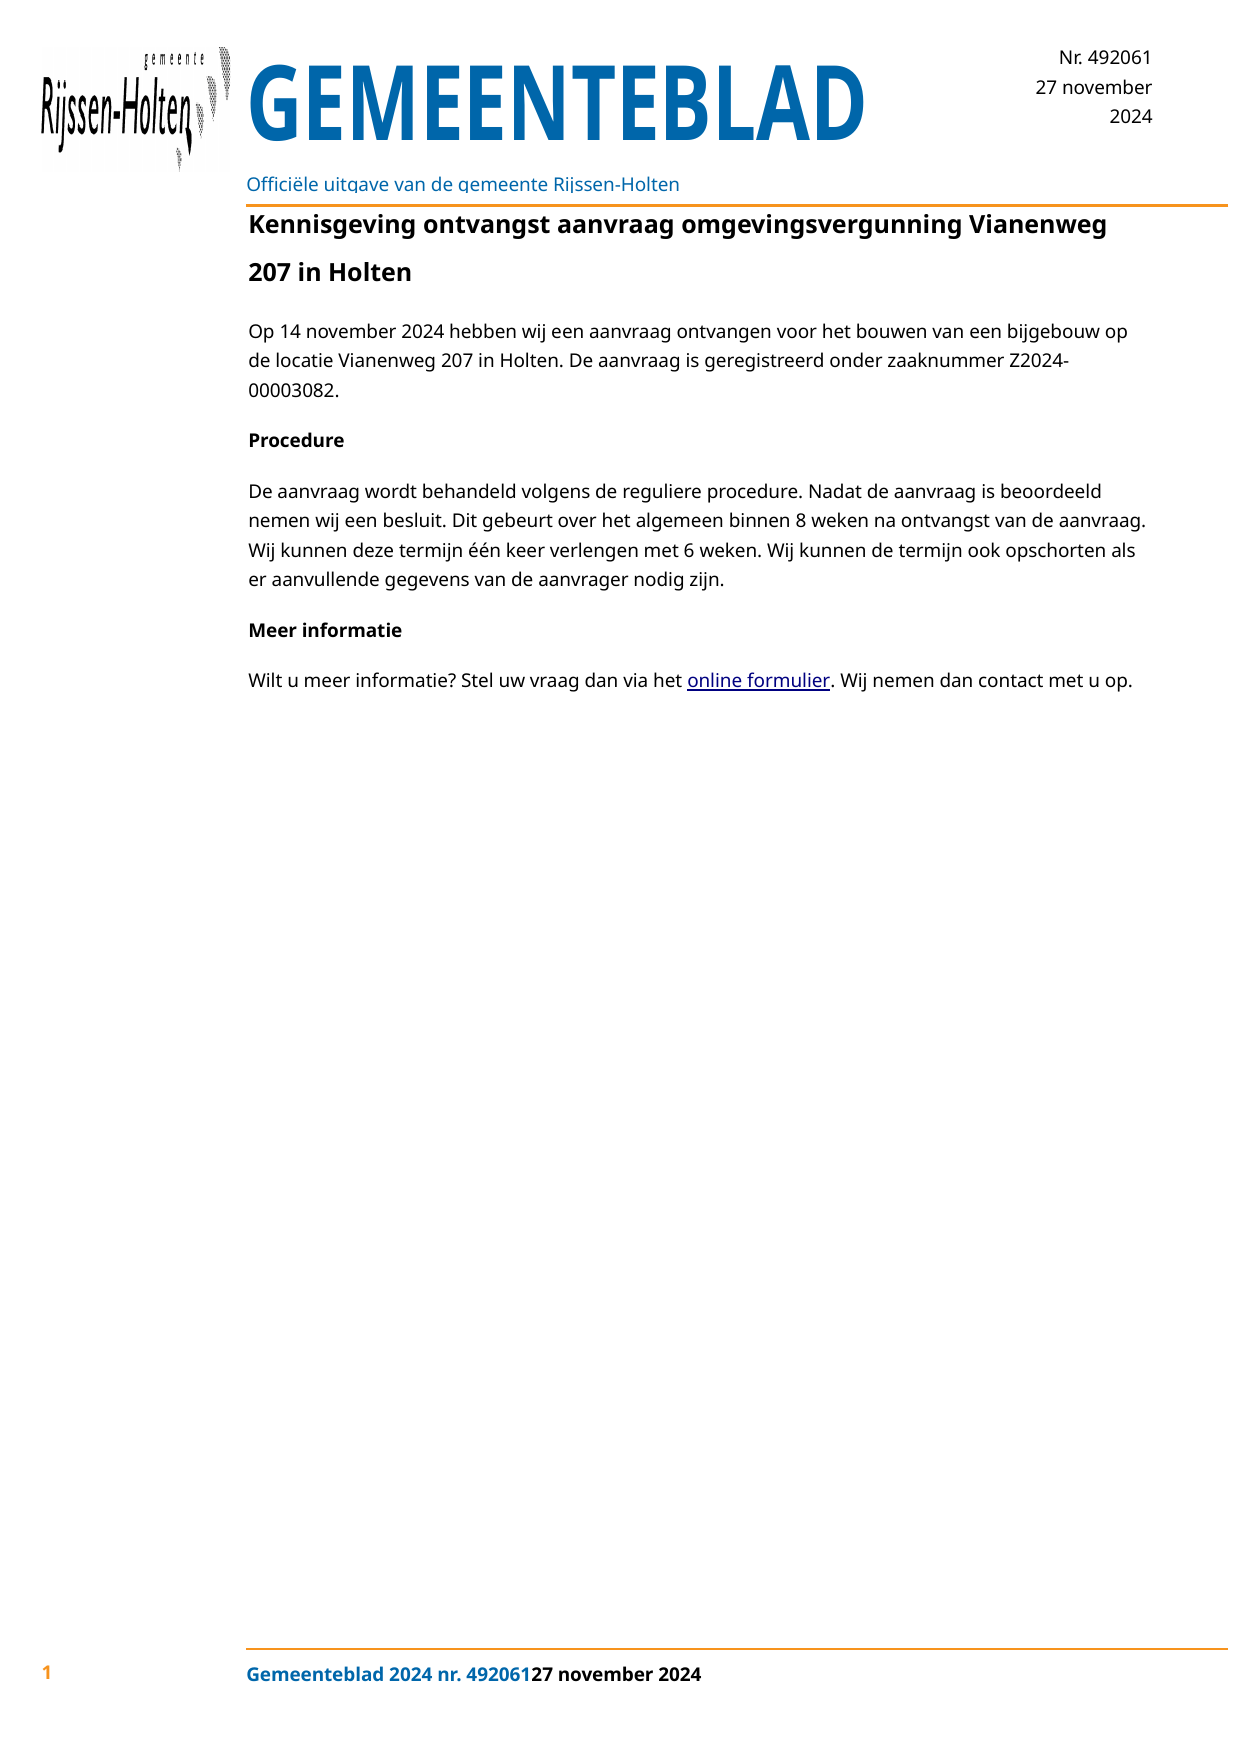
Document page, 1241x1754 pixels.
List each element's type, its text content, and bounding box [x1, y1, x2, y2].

text Meer informatie [248, 617, 1152, 643]
text Wilt u meer informatie? Stel uw vraag dan via het online formulier. Wij nemen dan contact met u op. [248, 667, 1152, 693]
text Procedure [248, 427, 1152, 453]
text De aanvraag wordt behandeld volgens de reguliere procedure. Nadat de aanvraag is beoordeeld nemen wij een besluit. Dit gebeurt over het algemeen binnen 8 weken na ontvangst van de aanvraag. Wij kunnen deze termijn één keer verlengen met 6 weken. Wij kunnen de termijn ook opschorten als er aanvullende gegevens van de aanvrager nodig zijn. [248, 478, 1152, 592]
picture [41, 47, 231, 172]
text Kennisgeving ontvangst aanvraag omgevingsvergunning Vianenweg 207 in Holten [248, 207, 1152, 288]
text Op 14 november 2024 hebben wij een aanvraag ontvangen voor het bouwen van een bijgebouw op de locatie Vianenweg 207 in Holten. De aanvraag is geregistreerd onder zaaknummer Z2024-00003082. [248, 318, 1152, 403]
